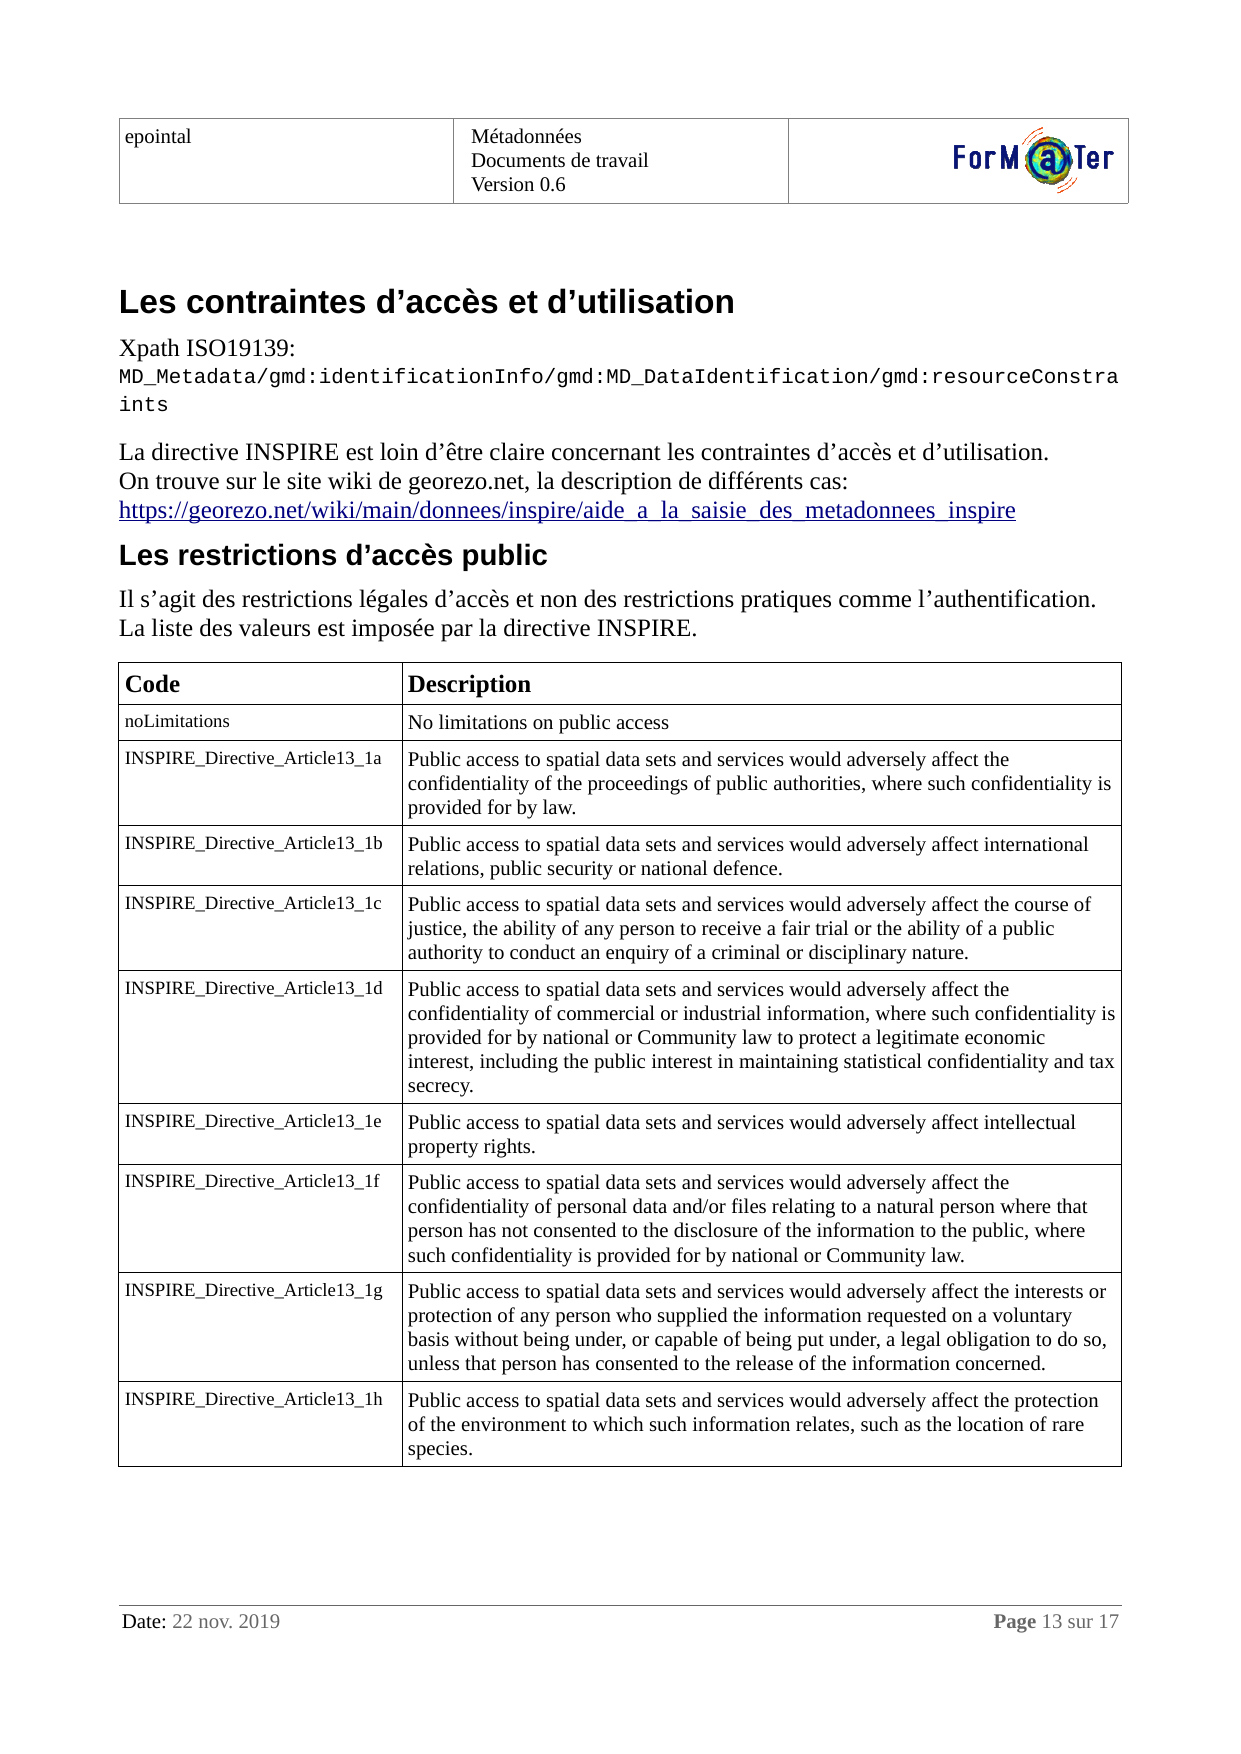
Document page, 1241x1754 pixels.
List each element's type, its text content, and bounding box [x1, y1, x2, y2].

text Il s’agit des restrictions légales d’accès et non des restrictions pratiques comme l’authentification. [119, 584, 1122, 613]
table_cell INSPIRE_Directive_Article13_1f [119, 1165, 402, 1272]
text https://georezo.net/wiki/main/donnees/inspire/aide_a_la_saisie_des_metadonnees_inspire [119, 495, 1122, 524]
table_cell noLimitations [119, 705, 402, 740]
table_cell Public access to spatial data sets and services would adversely affect the protection of the environment to which such information relates, such as the location of rare species. [403, 1382, 1121, 1466]
text La liste des valeurs est imposée par la directive INSPIRE. [119, 613, 1122, 642]
table_cell Public access to spatial data sets and services would adversely affect intellectual property rights. [403, 1104, 1121, 1163]
table_cell INSPIRE_Directive_Article13_1h [119, 1382, 402, 1466]
table_cell Public access to spatial data sets and services would adversely affect the confidentiality of personal data and/or files relating to a natural person where that person has not consented to the disclosure of the information to the public, where such confidentiality is provided for by national or Community law. [403, 1165, 1121, 1272]
text On trouve sur le site wiki de georezo.net, la description de différents cas: [119, 466, 1122, 495]
subtitle Les restrictions d’accès public [119, 538, 1122, 572]
table_header Description [403, 663, 1121, 703]
text Xpath ISO19139: MD_Metadata/gmd:identificationInfo/gmd:MD_DataIdentification/gmd:resourceConstraints [119, 333, 1122, 418]
table_cell Public access to spatial data sets and services would adversely affect the confidentiality of the proceedings of public authorities, where such confidentiality is provided for by law. [403, 741, 1121, 825]
table_cell Public access to spatial data sets and services would adversely affect the course of justice, the ability of any person to receive a fair trial or the ability of a public authority to conduct an enquiry of a criminal or disciplinary nature. [403, 886, 1121, 970]
table_cell Public access to spatial data sets and services would adversely affect the confidentiality of commercial or industrial information, where such confidentiality is provided for by national or Community law to protect a legitimate economic interest, including the public interest in maintaining statistical confidentiality and tax secrecy. [403, 971, 1121, 1103]
table_cell INSPIRE_Directive_Article13_1b [119, 826, 402, 885]
text La directive INSPIRE est loin d’être claire concernant les contraintes d’accès et d’utilisation. [119, 437, 1122, 466]
table_cell INSPIRE_Directive_Article13_1d [119, 971, 402, 1103]
picture [944, 123, 1123, 197]
table_cell INSPIRE_Directive_Article13_1e [119, 1104, 402, 1163]
table_cell INSPIRE_Directive_Article13_1c [119, 886, 402, 970]
table_cell Public access to spatial data sets and services would adversely affect the interests or protection of any person who supplied the information requested on a voluntary basis without being under, or capable of being put under, a legal obligation to do so, unless that person has consented to the release of the information concerned. [403, 1273, 1121, 1381]
table_cell Public access to spatial data sets and services would adversely affect international relations, public security or national defence. [403, 826, 1121, 885]
subtitle Les contraintes d’accès et d’utilisation [119, 282, 1122, 320]
table_header Code [119, 663, 402, 703]
table_cell No limitations on public access [403, 705, 1121, 740]
table_cell INSPIRE_Directive_Article13_1a [119, 741, 402, 825]
table_cell INSPIRE_Directive_Article13_1g [119, 1273, 402, 1381]
